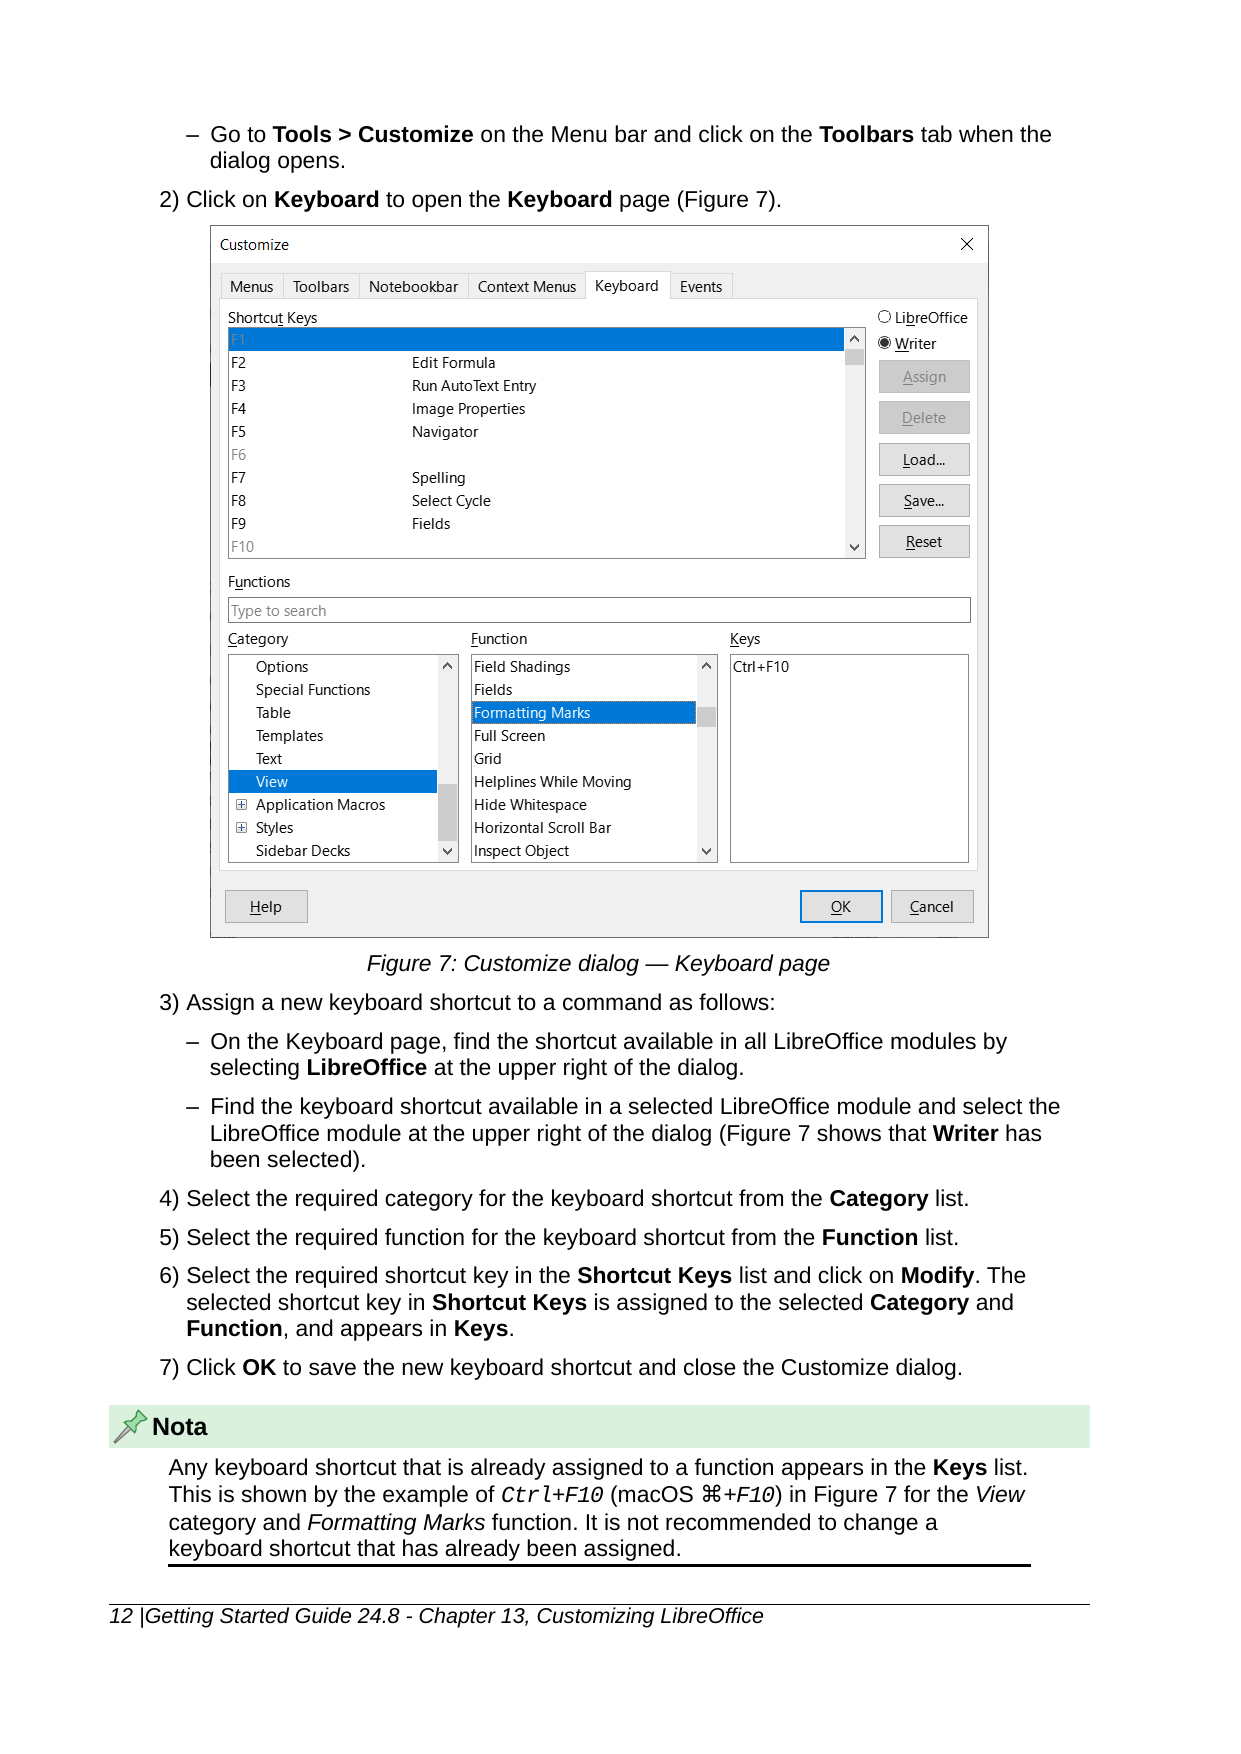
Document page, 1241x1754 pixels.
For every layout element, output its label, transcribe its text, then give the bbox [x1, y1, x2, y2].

list Go to Tools > Customize on the Menu bar and click on the Toolbars tab when the dialog opens. [186, 121, 1090, 174]
list Select the required shortcut key in the Shortcut Keys list and click on Modify. The selected shortcut key in Shortcut Keys is assigned to the selected Category and Function, and appears in Keys. [186, 1262, 1090, 1341]
list Assign a new keyboard shortcut to a command as follows: [186, 989, 1090, 1015]
picture [210, 225, 989, 938]
list Select the required category for the keyboard shortcut from the Category list. [186, 1185, 1090, 1211]
list Click OK to save the new keyboard shortcut and close the Customize dialog. [186, 1354, 1090, 1380]
list Click on Keyboard to open the Keyboard page (Figure 7). [186, 186, 1090, 213]
list Select the required function for the keyboard shortcut from the Function list. [186, 1223, 1090, 1250]
list Find the keyboard shortcut available in a selected LibreOffice module and select the LibreOffice module at the upper right of the dialog (Figure 7 shows that Writer has been selected). [186, 1093, 1090, 1172]
text Any keyboard shortcut that is already assigned to a function appears in the Keys list. This is shown by the example of Ctrl+F10 (macOS ⌘+F10) in Figure 7 for the View category and Formatting Marks function. It is not recommended to change a keyboard shortcut that has already been assigned. [168, 1454, 1031, 1564]
subtitle Nota [109, 1405, 1090, 1448]
list On the Keyboard page, find the shortcut available in all LibreOffice modules by selecting LibreOffice at the upper right of the dialog. [186, 1028, 1090, 1081]
text Figure 7: Customize dialog — Keyboard page [210, 950, 989, 977]
